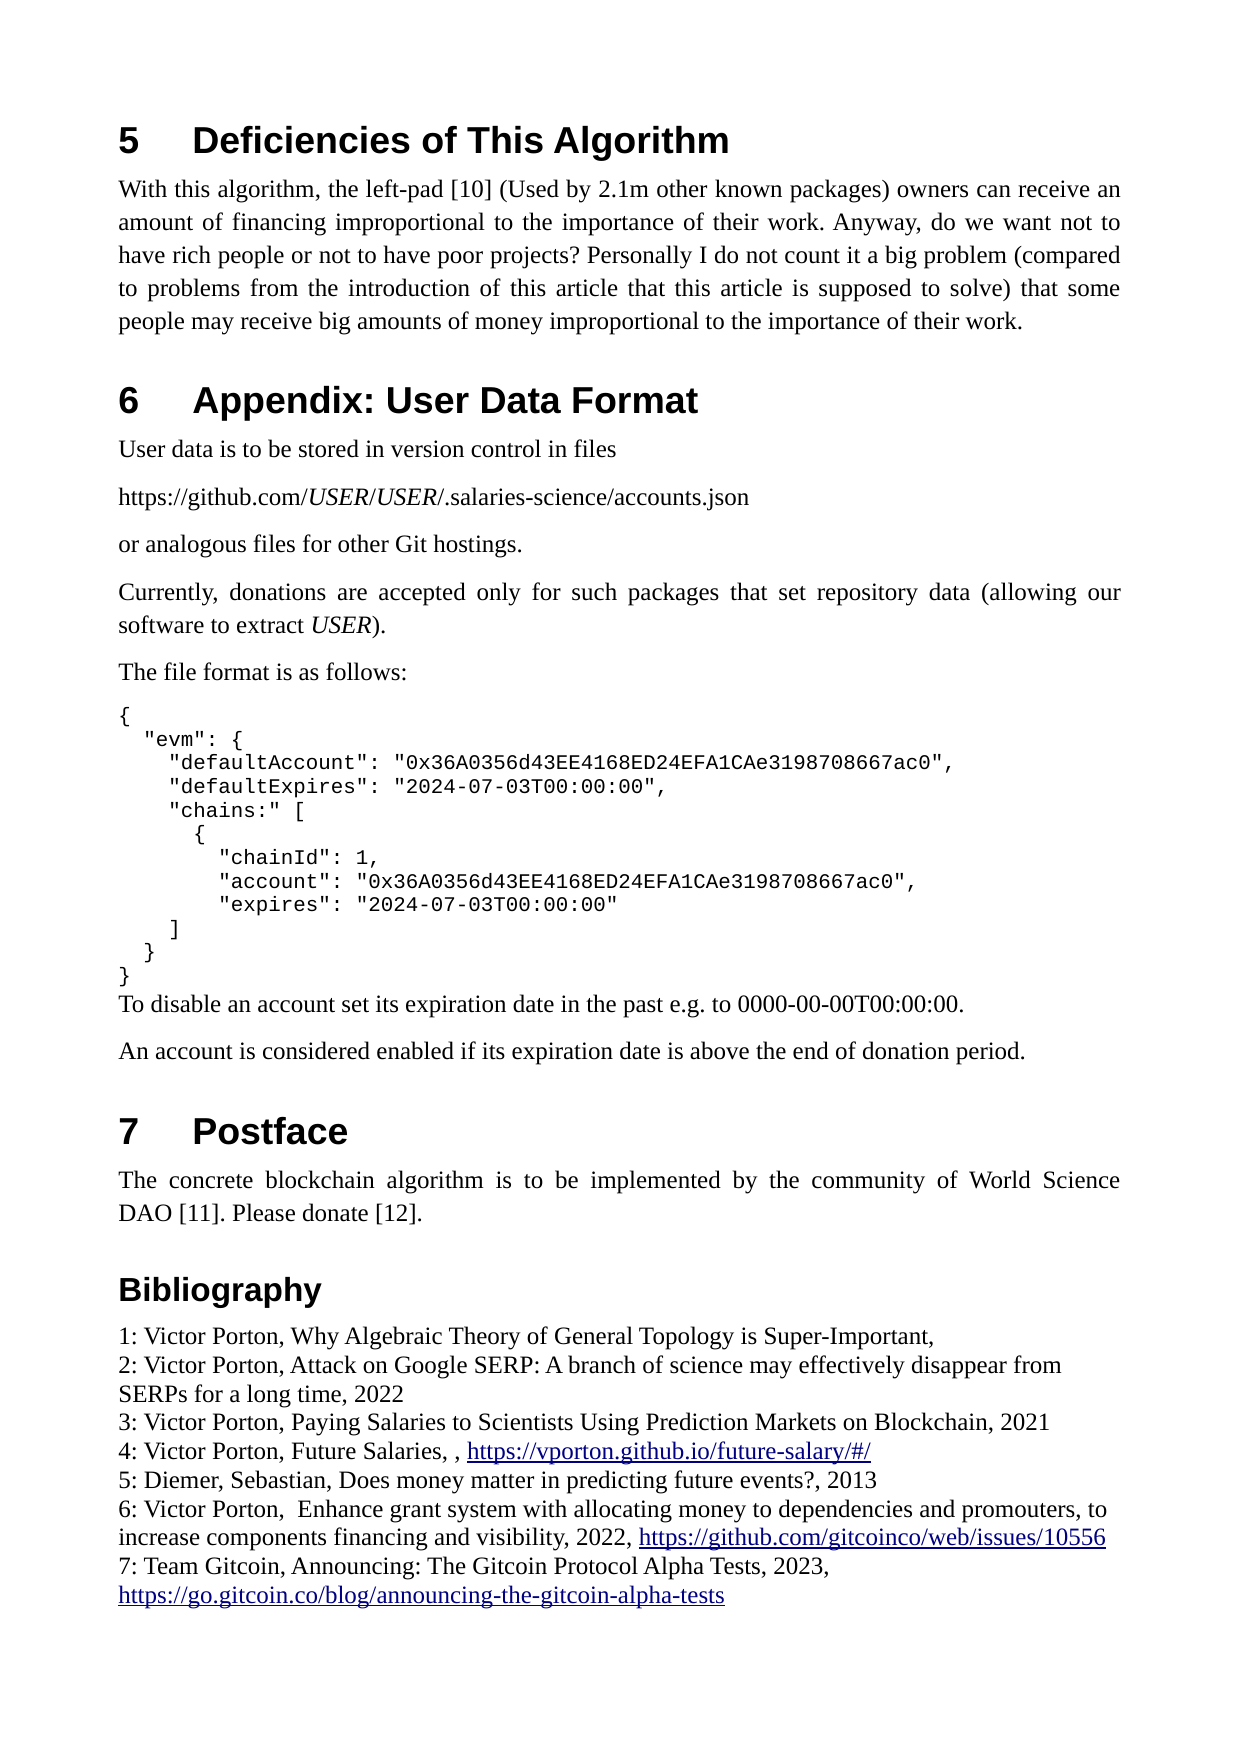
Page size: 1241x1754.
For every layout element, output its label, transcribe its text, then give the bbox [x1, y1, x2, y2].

text "account": "0x36A0356d43EE4168ED24EFA1CAe3198708667ac0", [118, 871, 1122, 894]
text 5: Diemer, Sebastian, Does money matter in predicting future events?, 2013 [118, 1465, 1122, 1494]
subtitle Appendix: User Data Format [118, 378, 1122, 422]
text 4: Victor Porton, Future Salaries, , https://vporton.github.io/future-salary/#/ [118, 1436, 1122, 1465]
text 2: Victor Porton, Attack on Google SERP: A branch of science may effectively disappear from SERPs for a long time, 2022 [118, 1350, 1122, 1407]
text } [118, 965, 1122, 989]
text } [118, 942, 1122, 965]
text To disable an account set its expiration date in the past e.g. to 0000-00-00T00:00:00. [118, 989, 1122, 1018]
text 6: Victor Porton, Enhance grant system with allocating money to dependencies and promouters, to increase components financing and visibility, 2022, https://github.com/gitcoinco/web/issues/10556 [118, 1494, 1122, 1551]
subtitle Bibliography [118, 1270, 1122, 1309]
text The file format is as follows: [118, 657, 1122, 686]
text "defaultExpires": "2024-07-03T00:00:00", [118, 776, 1122, 800]
text "expires": "2024-07-03T00:00:00" [118, 894, 1122, 918]
subtitle Postface [118, 1109, 1122, 1152]
text An account is considered enabled if its expiration date is above the end of donation period. [118, 1036, 1122, 1065]
text "defaultAccount": "0x36A0356d43EE4168ED24EFA1CAe3198708667ac0", [118, 752, 1122, 776]
text 3: Victor Porton, Paying Salaries to Scientists Using Prediction Markets on Blockchain, 2021 [118, 1407, 1122, 1436]
text "chains:" [ [118, 800, 1122, 823]
text { [118, 705, 1122, 729]
text { [118, 823, 1122, 847]
text "chainId": 1, [118, 847, 1122, 871]
text The concrete blockchain algorithm is to be implemented by the community of World Science DAO [11]. Please donate [12]. [118, 1165, 1122, 1226]
text "evm": { [118, 729, 1122, 752]
text 1: Victor Porton, Why Algebraic Theory of General Topology is Super-Important, [118, 1321, 1122, 1350]
text ] [118, 918, 1122, 942]
text With this algorithm, the left-pad [10] (Used by 2.1m other known packages) owners can receive an amount of financing improportional to the importance of their work. Anyway, do we want not to have rich people or not to have poor projects? Personally I do not count it a big problem (compared to problems from the introduction of this article that this article is supposed to solve) that some people may receive big amounts of money improportional to the importance of their work. [118, 174, 1122, 334]
subtitle Deficiencies of This Algorithm [118, 118, 1122, 161]
text https://github.com/USER/USER/.salaries-science/accounts.json [118, 482, 1122, 510]
text 7: Team Gitcoin, Announcing: The Gitcoin Protocol Alpha Tests, 2023, https://go.gitcoin.co/blog/announcing-the-gitcoin-alpha-tests [118, 1551, 1122, 1609]
text or analogous files for other Git hostings. [118, 529, 1122, 558]
text User data is to be stored in version control in files [118, 434, 1122, 463]
text Currently, donations are accepted only for such packages that set repository data (allowing our software to extract USER). [118, 577, 1122, 639]
